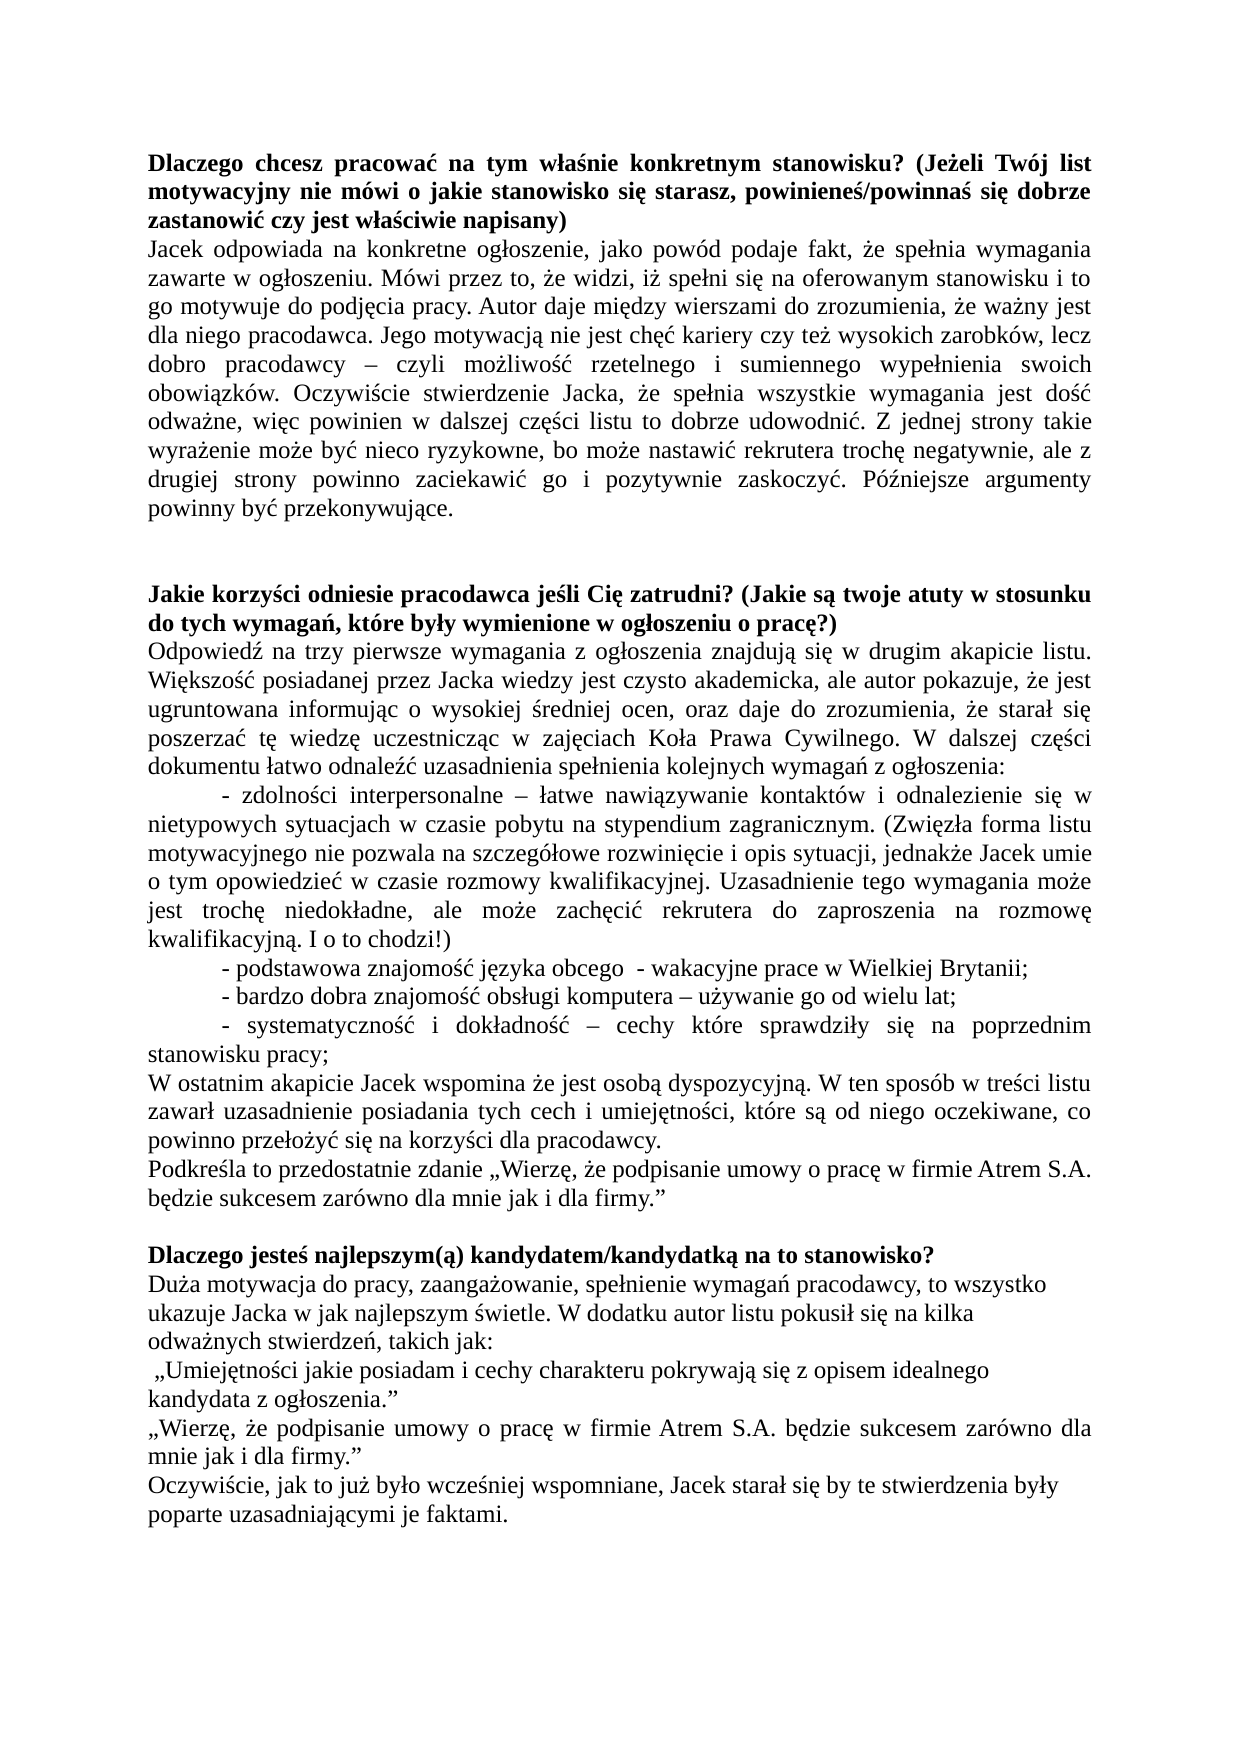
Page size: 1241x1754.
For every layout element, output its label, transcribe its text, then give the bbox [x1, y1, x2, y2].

text - bardzo dobra znajomość obsługi komputera – używanie go od wielu lat; [148, 981, 1093, 1010]
text Jacek odpowiada na konkretne ogłoszenie, jako powód podaje fakt, że spełnia wymagania zawarte w ogłoszeniu. Mówi przez to, że widzi, iż spełni się na oferowanym stanowisku i to go motywuje do podjęcia pracy. Autor daje między wierszami do zrozumienia, że ważny jest dla niego pracodawca. Jego motywacją nie jest chęć kariery czy też wysokich zarobków, lecz dobro pracodawcy – czyli możliwość rzetelnego i sumiennego wypełnienia swoich obowiązków. Oczywiście stwierdzenie Jacka, że spełnia wszystkie wymagania jest dość odważne, więc powinien w dalszej części listu to dobrze udowodnić. Z jednej strony takie wyrażenie może być nieco ryzykowne, bo może nastawić rekrutera trochę negatywnie, ale z drugiej strony powinno zaciekawić go i pozytywnie zaskoczyć. Późniejsze argumenty powinny być przekonywujące. [148, 234, 1093, 521]
text Oczywiście, jak to już było wcześniej wspomniane, Jacek starał się by te stwierdzenia były poparte uzasadniającymi je faktami. [148, 1470, 1093, 1528]
text Duża motywacja do pracy, zaangażowanie, spełnienie wymagań pracodawcy, to wszystko ukazuje Jacka w jak najlepszym świetle. W dodatku autor listu pokusił się na kilka odważnych stwierdzeń, takich jak: „Umiejętności jakie posiadam i cechy charakteru pokrywają się z opisem idealnego kandydata z ogłoszenia.” [148, 1269, 1093, 1413]
text Dlaczego chcesz pracować na tym właśnie konkretnym stanowisku? (Jeżeli Twój list motywacyjny nie mówi o jakie stanowisko się starasz, powinieneś/powinnaś się dobrze zastanowić czy jest właściwie napisany) [148, 148, 1093, 234]
text „Wierzę, że podpisanie umowy o pracę w firmie Atrem S.A. będzie sukcesem zarówno dla mnie jak i dla firmy.” [148, 1413, 1093, 1470]
text - zdolności interpersonalne – łatwe nawiązywanie kontaktów i odnalezienie się w nietypowych sytuacjach w czasie pobytu na stypendium zagranicznym. (Zwięzła forma listu motywacyjnego nie pozwala na szczegółowe rozwinięcie i opis sytuacji, jednakże Jacek umie o tym opowiedzieć w czasie rozmowy kwalifikacyjnej. Uzasadnienie tego wymagania może jest trochę niedokładne, ale może zachęcić rekrutera do zaproszenia na rozmowę kwalifikacyjną. I o to chodzi!) [148, 780, 1093, 953]
text Odpowiedź na trzy pierwsze wymagania z ogłoszenia znajdują się w drugim akapicie listu. Większość posiadanej przez Jacka wiedzy jest czysto akademicka, ale autor pokazuje, że jest ugruntowana informując o wysokiej średniej ocen, oraz daje do zrozumienia, że starał się poszerzać tę wiedzę uczestnicząc w zajęciach Koła Prawa Cywilnego. W dalszej części dokumentu łatwo odnaleźć uzasadnienia spełnienia kolejnych wymagań z ogłoszenia: [148, 636, 1093, 780]
text Podkreśla to przedostatnie zdanie „Wierzę, że podpisanie umowy o pracę w firmie Atrem S.A. będzie sukcesem zarówno dla mnie jak i dla firmy.” [148, 1154, 1093, 1211]
text Jakie korzyści odniesie pracodawca jeśli Cię zatrudni? (Jakie są twoje atuty w stosunku do tych wymagań, które były wymienione w ogłoszeniu o pracę?) [148, 579, 1093, 636]
text W ostatnim akapicie Jacek wspomina że jest osobą dyspozycyjną. W ten sposób w treści listu zawarł uzasadnienie posiadania tych cech i umiejętności, które są od niego oczekiwane, co powinno przełożyć się na korzyści dla pracodawcy. [148, 1068, 1093, 1154]
text - systematyczność i dokładność – cechy które sprawdziły się na poprzednim stanowisku pracy; [148, 1010, 1093, 1068]
text - podstawowa znajomość języka obcego - wakacyjne prace w Wielkiej Brytanii; [148, 953, 1093, 981]
text Dlaczego jesteś najlepszym(ą) kandydatem/kandydatką na to stanowisko? [148, 1240, 1093, 1269]
